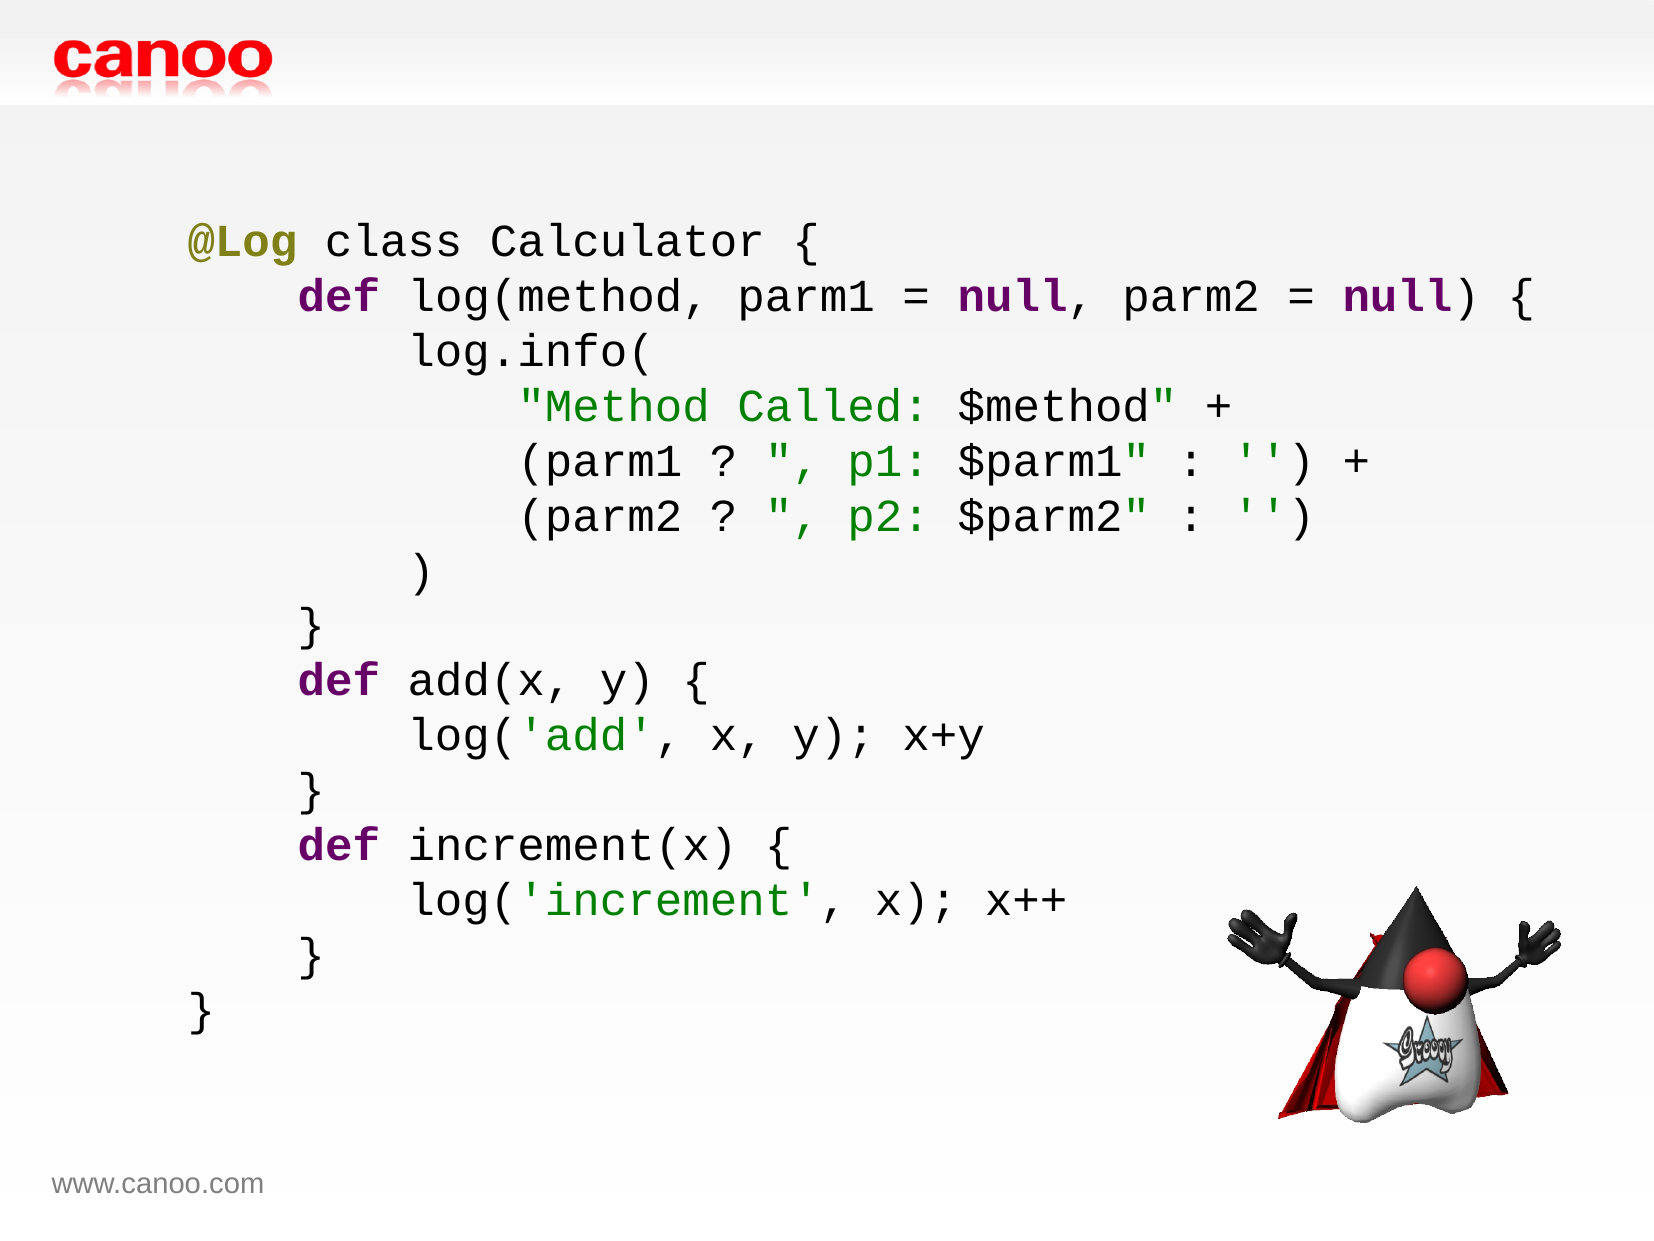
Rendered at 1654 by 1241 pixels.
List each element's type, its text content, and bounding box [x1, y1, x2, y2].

picture [51, 37, 273, 119]
text_box @Log class Calculator { def log(method, parm1 = null, parm2 = null) { log.info( "Method Called: $method" + (parm1 ? ", p1: $parm1" : '') + (parm2 ? ", p2: $parm2" : '') ) } def add(x, y) { log('add', x, y); x+y } def increment(x) { log('increment', x); x++ } } [187, 145, 1609, 1100]
picture [1200, 862, 1601, 1163]
